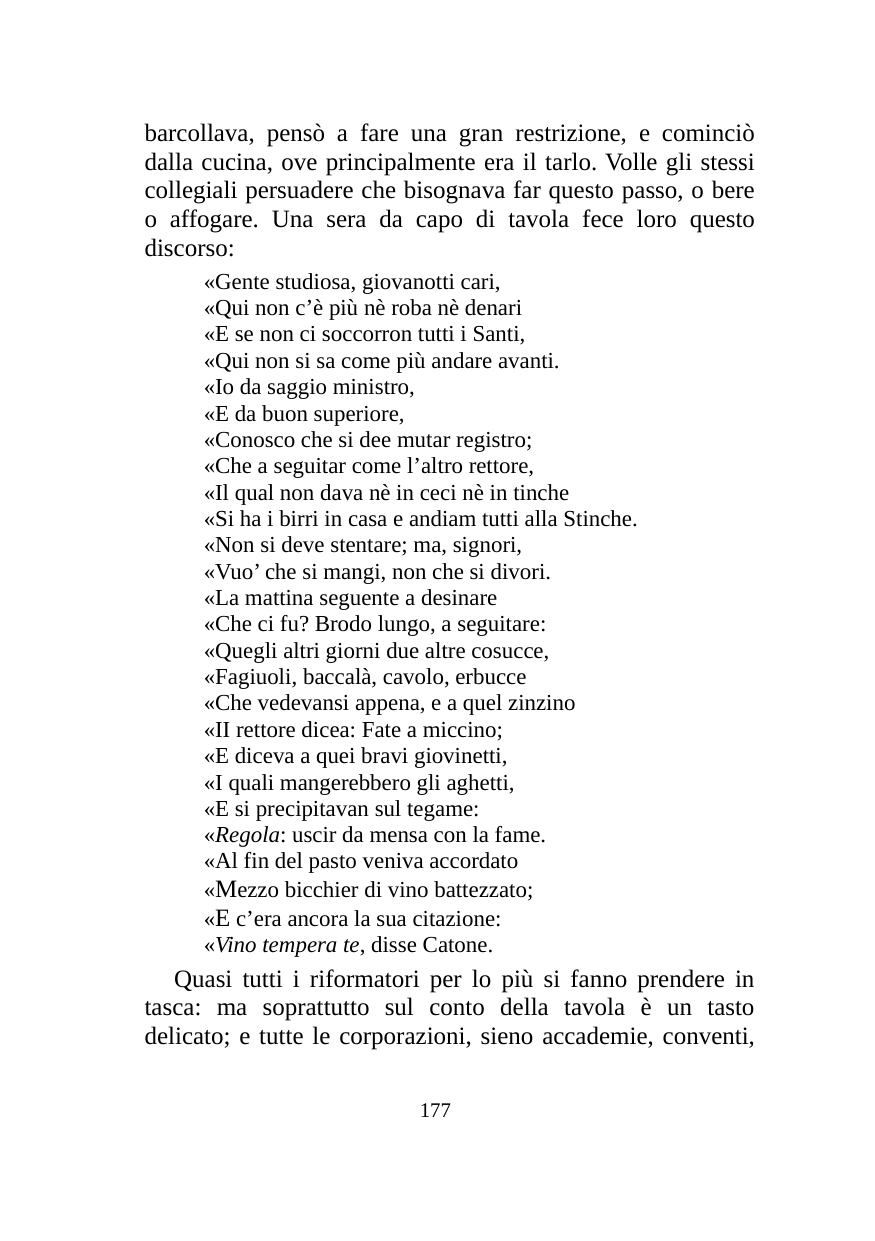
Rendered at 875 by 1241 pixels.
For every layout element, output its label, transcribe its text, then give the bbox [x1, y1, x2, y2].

text barcollava, pensò a fare una gran restrizione, e cominciò dalla cucina, ove principalmente era il tarlo. Volle gli stessi collegiali persuadere che bisognava far questo passo, o bere o affogare. Una sera da capo di tavola fece loro questo discorso: [115, 118, 755, 262]
text Quasi tutti i riformatori per lo più si fanno prendere in tasca: ma soprattutto sul conto della tavola è un tasto delicato; e tutte le corporazioni, sieno accademie, conventi, [144, 964, 755, 1050]
text «Gente studiosa, giovanotti cari, «Qui non c’è più nè roba nè denari «E se non ci soccorron tutti i Santi, «Qui non si sa come più andare avanti. «Io da saggio ministro, «E da buon superiore, «Conosco che si dee mutar registro; «Che a seguitar come l’altro rettore, «Il qual non dava nè in ceci nè in tinche «Si ha i birri in casa e andiam tutti alla Stinche. «Non si deve stentare; ma, signori, «Vuo’ che si mangi, non che si divori. «La mattina seguente a desinare «Che ci fu? Brodo lungo, a seguitare: «Quegli altri giorni due altre cosucce, «Fagiuoli, baccalà, cavolo, erbucce «Che vedevansi appena, e a quel zinzino «II rettore dicea: Fate a miccino; «E diceva a quei bravi giovinetti, «I quali mangerebbero gli aghetti, «E si precipitavan sul tegame: «Regola: uscir da mensa con la fame. «Al fin del pasto veniva accordato «Mezzo bicchier di vino battezzato; «E c’era ancora la sua citazione: «Vino tempera te, disse Catone. [203, 268, 755, 958]
